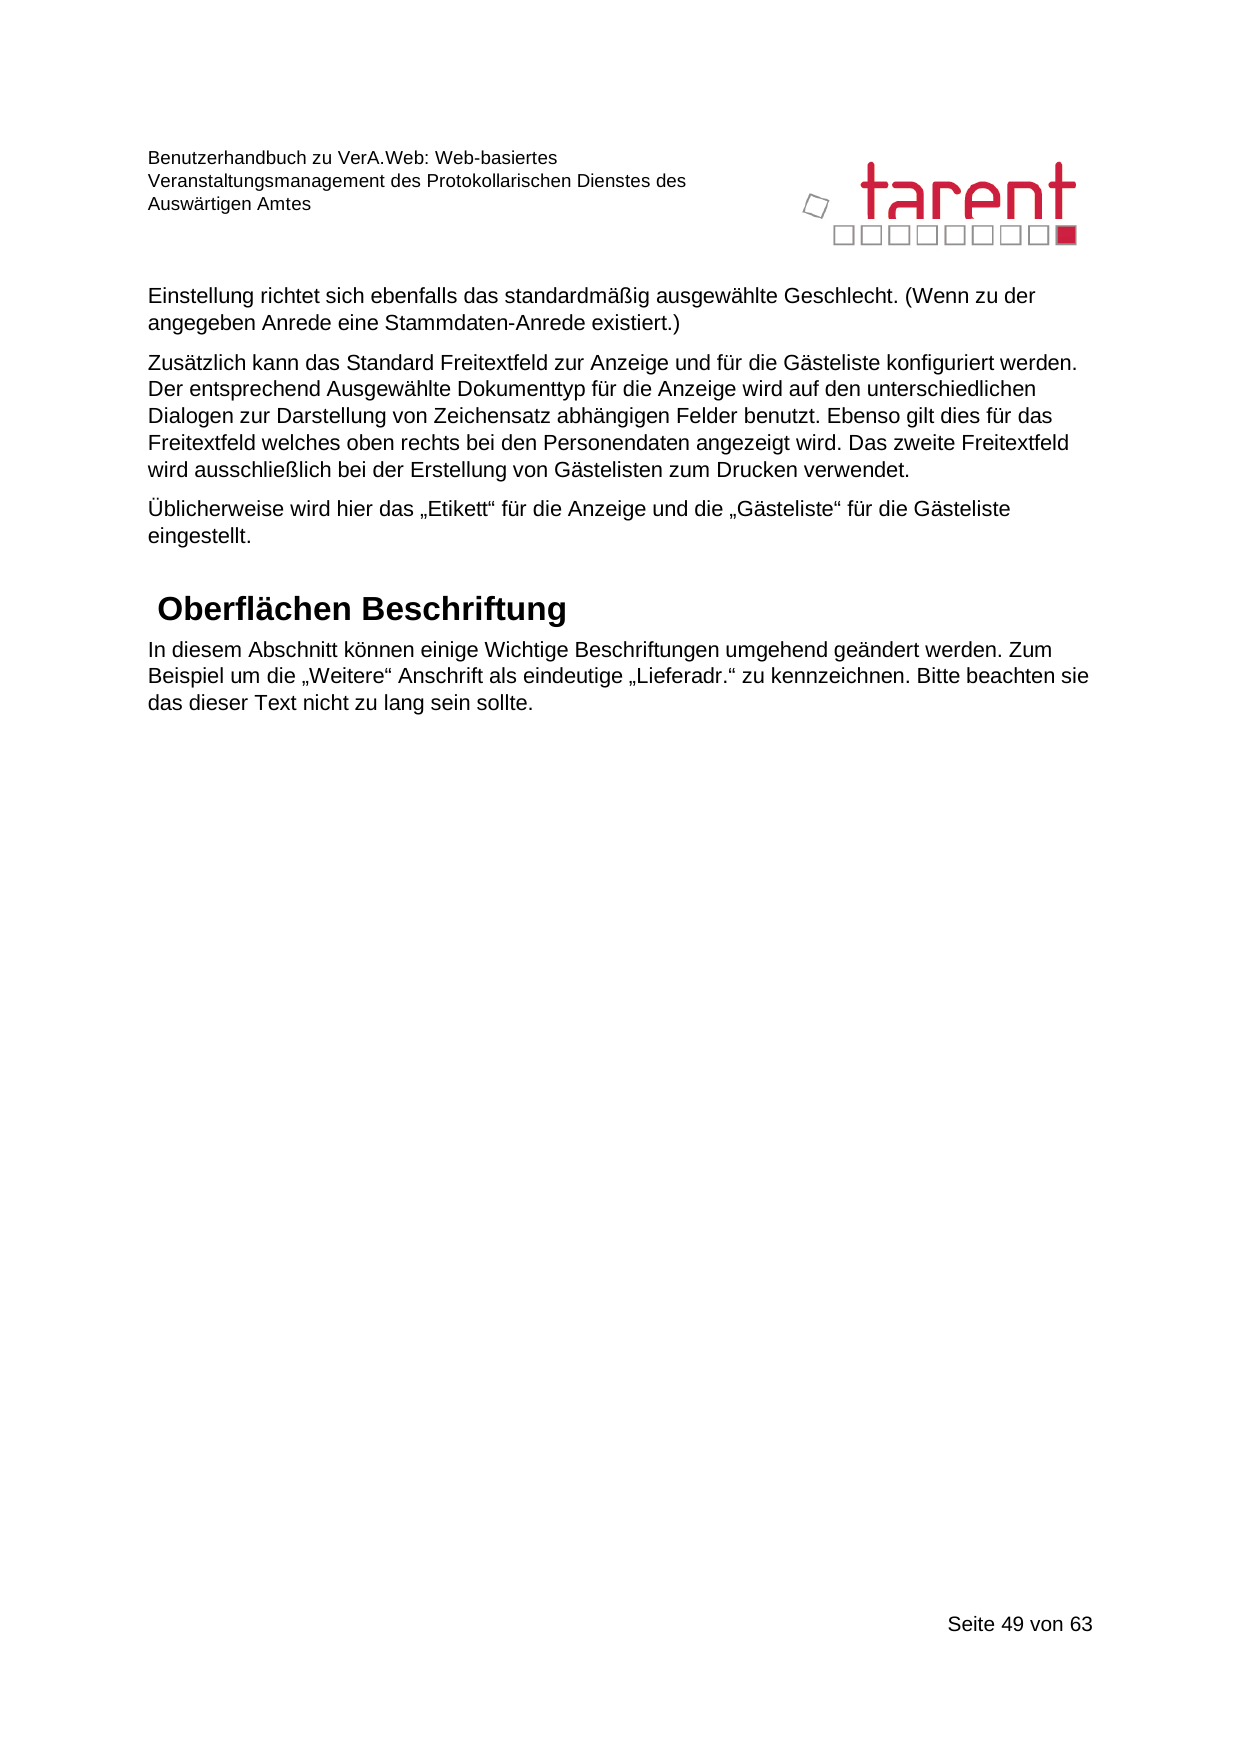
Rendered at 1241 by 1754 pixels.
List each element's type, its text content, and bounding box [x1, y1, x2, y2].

picture [790, 151, 1091, 255]
text Üblicherweise wird hier das „Etikett“ für die Anzeige und die „Gästeliste“ für die Gästeliste eingestellt. [148, 497, 1092, 548]
text Einstellung richtet sich ebenfalls das standardmäßig ausgewählte Geschlecht. (Wenn zu der angegeben Anrede eine Stammdaten-Anrede existiert.) [148, 284, 1092, 335]
subtitle Oberflächen Beschriftung [148, 589, 1092, 627]
text Zusätzlich kann das Standard Freitextfeld zur Anzeige und für die Gästeliste konfiguriert werden. Der entsprechend Ausgewählte Dokumenttyp für die Anzeige wird auf den unterschiedlichen Dialogen zur Darstellung von Zeichensatz abhängigen Felder benutzt. Ebenso gilt dies für das Freitextfeld welches oben rechts bei den Personendaten angezeigt wird. Das zweite Freitextfeld wird ausschließlich bei der Erstellung von Gästelisten zum Drucken verwendet. [148, 350, 1092, 482]
text In diesem Abschnitt können einige Wichtige Beschriftungen umgehend geändert werden. Zum Beispiel um die „Weitere“ Anschrift als eindeutige „Lieferadr.“ zu kennzeichnen. Bitte beachten sie das dieser Text nicht zu lang sein sollte. [148, 637, 1092, 715]
